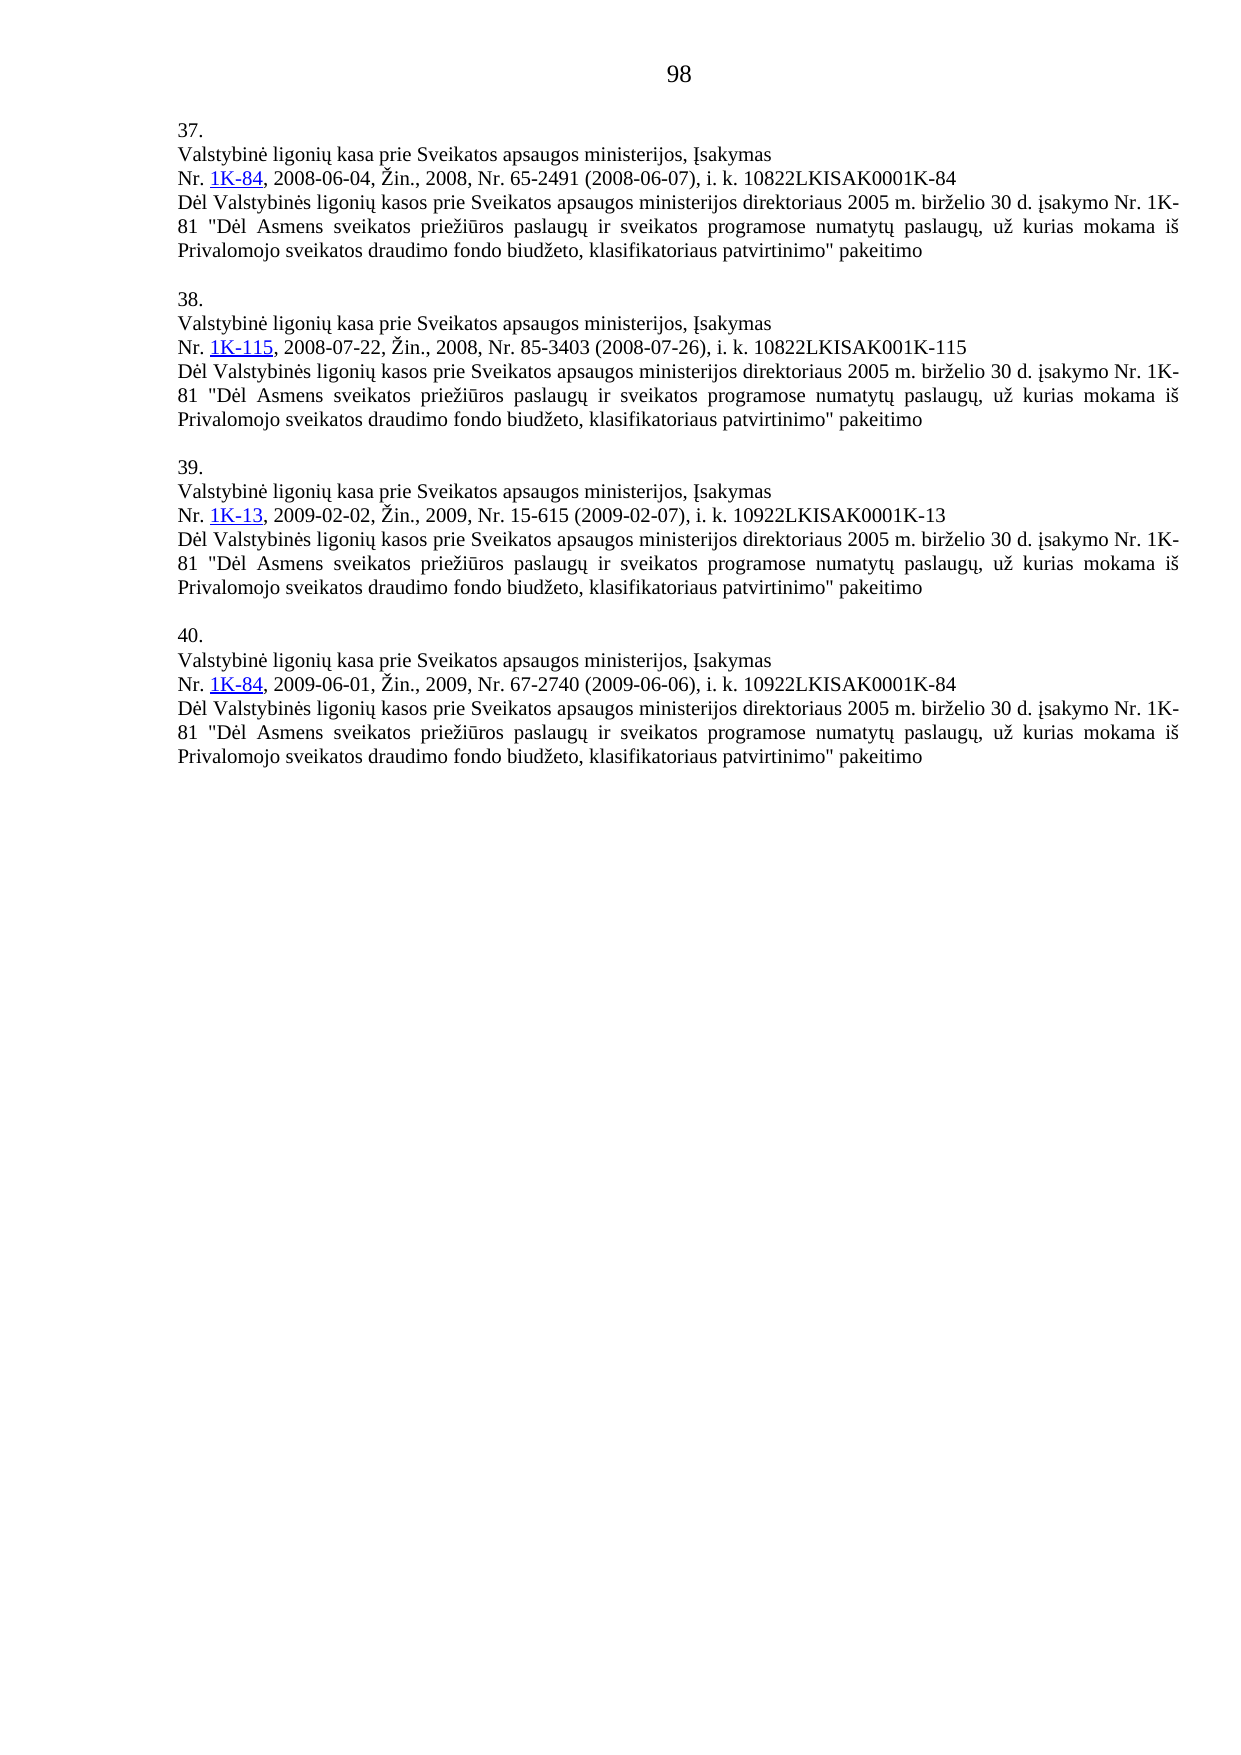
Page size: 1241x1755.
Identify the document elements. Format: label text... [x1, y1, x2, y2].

text 40. [177, 623, 1181, 647]
text 39. [177, 455, 1181, 479]
text 37. [177, 118, 1181, 142]
text 38. [177, 287, 1181, 311]
text Nr. 1K-115, 2008-07-22, Žin., 2008, Nr. 85-3403 (2008-07-26), i. k. 10822LKISAK001K-115 [177, 335, 1181, 359]
text Valstybinė ligonių kasa prie Sveikatos apsaugos ministerijos, Įsakymas [177, 647, 1181, 672]
text Dėl Valstybinės ligonių kasos prie Sveikatos apsaugos ministerijos direktoriaus 2005 m. birželio 30 d. įsakymo Nr. 1K-81 "Dėl Asmens sveikatos priežiūros paslaugų ir sveikatos programose numatytų paslaugų, už kurias mokama iš Privalomojo sveikatos draudimo fondo biudžeto, klasifikatoriaus patvirtinimo" pakeitimo [177, 190, 1181, 262]
text Nr. 1K-13, 2009-02-02, Žin., 2009, Nr. 15-615 (2009-02-07), i. k. 10922LKISAK0001K-13 [177, 503, 1181, 527]
text Valstybinė ligonių kasa prie Sveikatos apsaugos ministerijos, Įsakymas [177, 142, 1181, 166]
text Dėl Valstybinės ligonių kasos prie Sveikatos apsaugos ministerijos direktoriaus 2005 m. birželio 30 d. įsakymo Nr. 1K-81 "Dėl Asmens sveikatos priežiūros paslaugų ir sveikatos programose numatytų paslaugų, už kurias mokama iš Privalomojo sveikatos draudimo fondo biudžeto, klasifikatoriaus patvirtinimo" pakeitimo [177, 527, 1181, 599]
text Valstybinė ligonių kasa prie Sveikatos apsaugos ministerijos, Įsakymas [177, 479, 1181, 503]
text Dėl Valstybinės ligonių kasos prie Sveikatos apsaugos ministerijos direktoriaus 2005 m. birželio 30 d. įsakymo Nr. 1K-81 "Dėl Asmens sveikatos priežiūros paslaugų ir sveikatos programose numatytų paslaugų, už kurias mokama iš Privalomojo sveikatos draudimo fondo biudžeto, klasifikatoriaus patvirtinimo" pakeitimo [177, 696, 1181, 768]
text Valstybinė ligonių kasa prie Sveikatos apsaugos ministerijos, Įsakymas [177, 311, 1181, 335]
text Nr. 1K-84, 2008-06-04, Žin., 2008, Nr. 65-2491 (2008-06-07), i. k. 10822LKISAK0001K-84 [177, 166, 1181, 190]
text Dėl Valstybinės ligonių kasos prie Sveikatos apsaugos ministerijos direktoriaus 2005 m. birželio 30 d. įsakymo Nr. 1K-81 "Dėl Asmens sveikatos priežiūros paslaugų ir sveikatos programose numatytų paslaugų, už kurias mokama iš Privalomojo sveikatos draudimo fondo biudžeto, klasifikatoriaus patvirtinimo" pakeitimo [177, 359, 1181, 431]
text Nr. 1K-84, 2009-06-01, Žin., 2009, Nr. 67-2740 (2009-06-06), i. k. 10922LKISAK0001K-84 [177, 672, 1181, 696]
